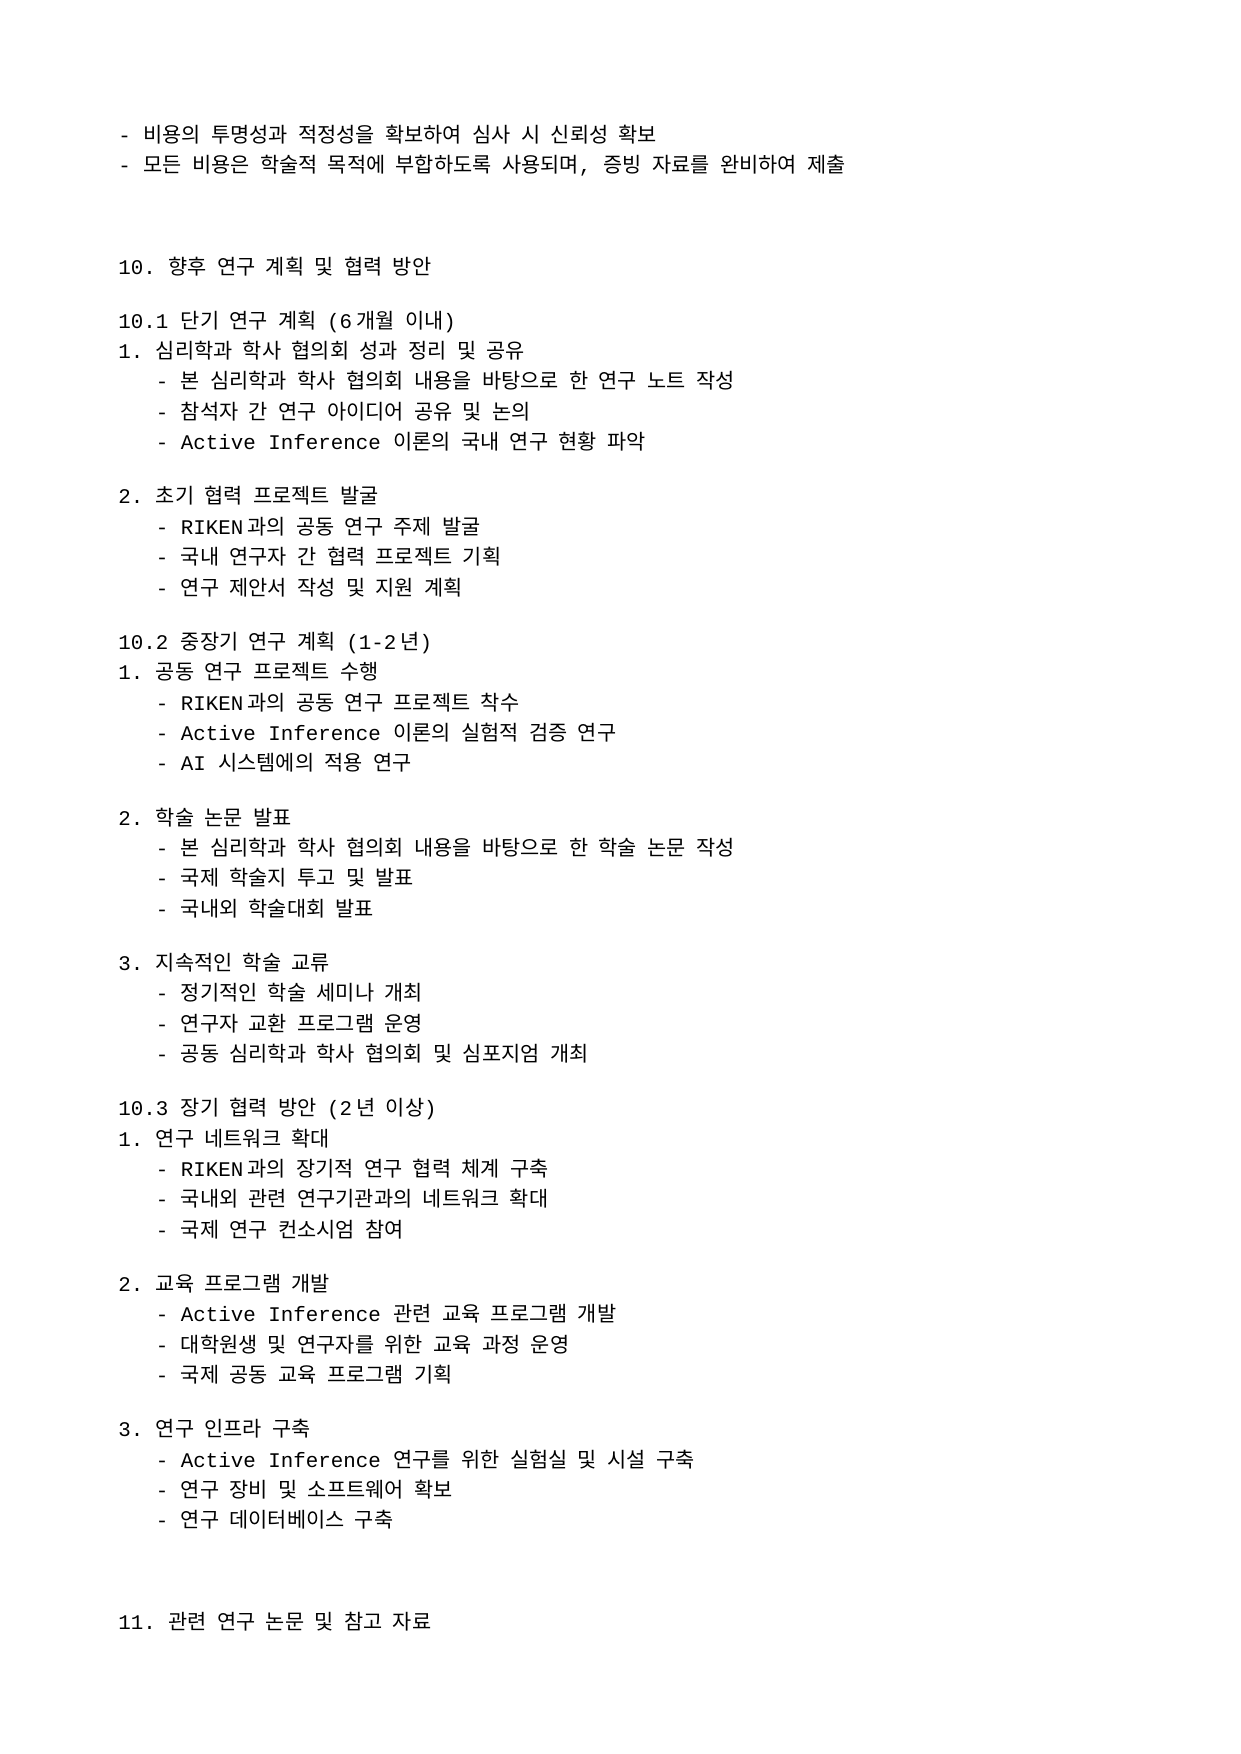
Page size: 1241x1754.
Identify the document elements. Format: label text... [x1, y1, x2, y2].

text - 연구 제안서 작성 및 지원 계획 [118, 571, 1122, 601]
text 1. 공동 연구 프로젝트 수행 [118, 655, 1122, 686]
text - 비용의 투명성과 적정성을 확보하여 심사 시 신뢰성 확보 [118, 118, 1122, 148]
text - Active Inference 연구를 위한 실험실 및 시설 구축 [118, 1443, 1122, 1473]
text 10. 향후 연구 계획 및 협력 방안 [118, 250, 1122, 280]
text 1. 심리학과 학사 협의회 성과 정리 및 공유 [118, 334, 1122, 365]
text - Active Inference 관련 교육 프로그램 개발 [118, 1297, 1122, 1328]
text - RIKEN과의 공동 연구 주제 발굴 [118, 510, 1122, 541]
text 10.1 단기 연구 계획 (6개월 이내) [118, 304, 1122, 334]
text - 참석자 간 연구 아이디어 공유 및 논의 [118, 395, 1122, 426]
text - 국제 공동 교육 프로그램 기획 [118, 1358, 1122, 1389]
text - RIKEN과의 장기적 연구 협력 체계 구축 [118, 1152, 1122, 1183]
text - 대학원생 및 연구자를 위한 교육 과정 운영 [118, 1328, 1122, 1358]
text - 모든 비용은 학술적 목적에 부합하도록 사용되며, 증빙 자료를 완비하여 제출 [118, 148, 1122, 179]
text - 국내 연구자 간 협력 프로젝트 기획 [118, 541, 1122, 571]
text - 본 심리학과 학사 협의회 내용을 바탕으로 한 연구 노트 작성 [118, 365, 1122, 395]
text - Active Inference 이론의 국내 연구 현황 파악 [118, 426, 1122, 456]
text 2. 교육 프로그램 개발 [118, 1267, 1122, 1297]
text - 공동 심리학과 학사 협의회 및 심포지엄 개최 [118, 1037, 1122, 1068]
text 10.3 장기 협력 방안 (2년 이상) [118, 1091, 1122, 1122]
text - 국내외 학술대회 발표 [118, 892, 1122, 922]
text - 연구 데이터베이스 구축 [118, 1504, 1122, 1534]
text 10.2 중장기 연구 계획 (1-2년) [118, 625, 1122, 655]
text 1. 연구 네트워크 확대 [118, 1122, 1122, 1152]
text - AI 시스템에의 적용 연구 [118, 747, 1122, 777]
text 3. 연구 인프라 구축 [118, 1412, 1122, 1443]
text - 국제 연구 컨소시엄 참여 [118, 1213, 1122, 1243]
text - 연구자 교환 프로그램 운영 [118, 1007, 1122, 1037]
text 2. 초기 협력 프로젝트 발굴 [118, 480, 1122, 510]
text - 국내외 관련 연구기관과의 네트워크 확대 [118, 1183, 1122, 1213]
text - 연구 장비 및 소프트웨어 확보 [118, 1473, 1122, 1504]
text - 본 심리학과 학사 협의회 내용을 바탕으로 한 학술 논문 작성 [118, 831, 1122, 862]
text 3. 지속적인 학술 교류 [118, 946, 1122, 976]
text - Active Inference 이론의 실험적 검증 연구 [118, 716, 1122, 747]
text 2. 학술 논문 발표 [118, 801, 1122, 831]
text - 국제 학술지 투고 및 발표 [118, 862, 1122, 892]
text - 정기적인 학술 세미나 개최 [118, 976, 1122, 1007]
text 11. 관련 연구 논문 및 참고 자료 [118, 1605, 1122, 1635]
text - RIKEN과의 공동 연구 프로젝트 착수 [118, 686, 1122, 716]
